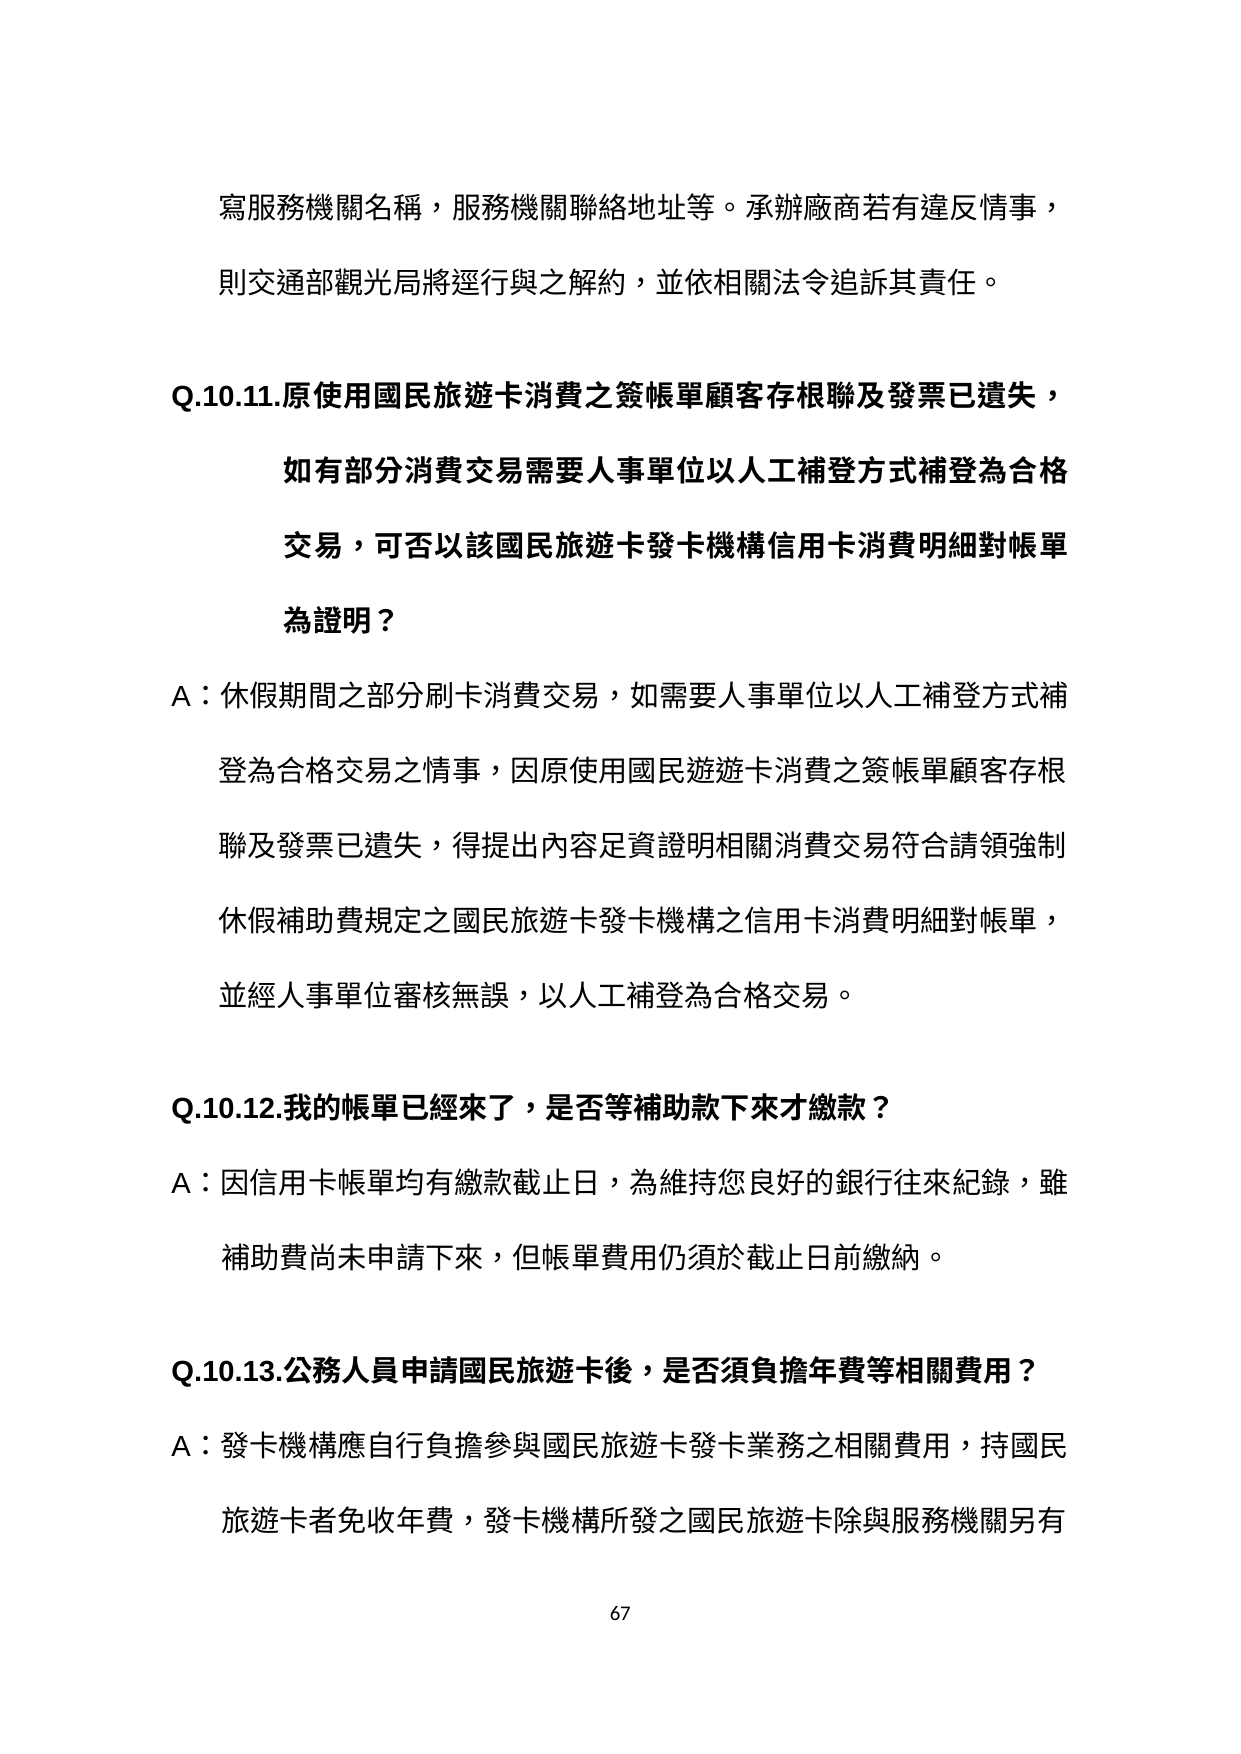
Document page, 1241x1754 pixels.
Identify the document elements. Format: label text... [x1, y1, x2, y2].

text A：休假期間之部分刷卡消費交易，如需要人事單位以人工補登方式補登為合格交易之情事，因原使用國民遊遊卡消費之簽帳單顧客存根聯及發票已遺失，得提出內容足資證明相關消費交易符合請領強制休假補助費規定之國民旅遊卡發卡機構之信用卡消費明細對帳單，並經人事單位審核無誤，以人工補登為合格交易。 [171, 650, 1069, 1025]
subtitle Q.10.11.原使用國民旅遊卡消費之簽帳單顧客存根聯及發票已遺失，如有部分消費交易需要人事單位以人工補登方式補登為合格交易，可否以該國民旅遊卡發卡機構信用卡消費明細對帳單為證明？ [171, 350, 1069, 650]
subtitle Q.10.13.公務人員申請國民旅遊卡後，是否須負擔年費等相關費用？ [171, 1325, 1069, 1400]
subtitle Q.10.12.我的帳單已經來了，是否等補助款下來才繳款？ [171, 1062, 1069, 1137]
text A：發卡機構應自行負擔參與國民旅遊卡發卡業務之相關費用，持國民旅遊卡者免收年費，發卡機構所發之國民旅遊卡除與服務機關另有 [171, 1400, 1069, 1550]
text A：因信用卡帳單均有繳款截止日，為維持您良好的銀行往來紀錄，雖補助費尚未申請下來，但帳單費用仍須於截止日前繳納。 [171, 1137, 1069, 1287]
text 寫服務機關名稱，服務機關聯絡地址等。承辦廠商若有違反情事，則交通部觀光局將逕行與之解約，並依相關法令追訴其責任。 [171, 162, 1069, 312]
